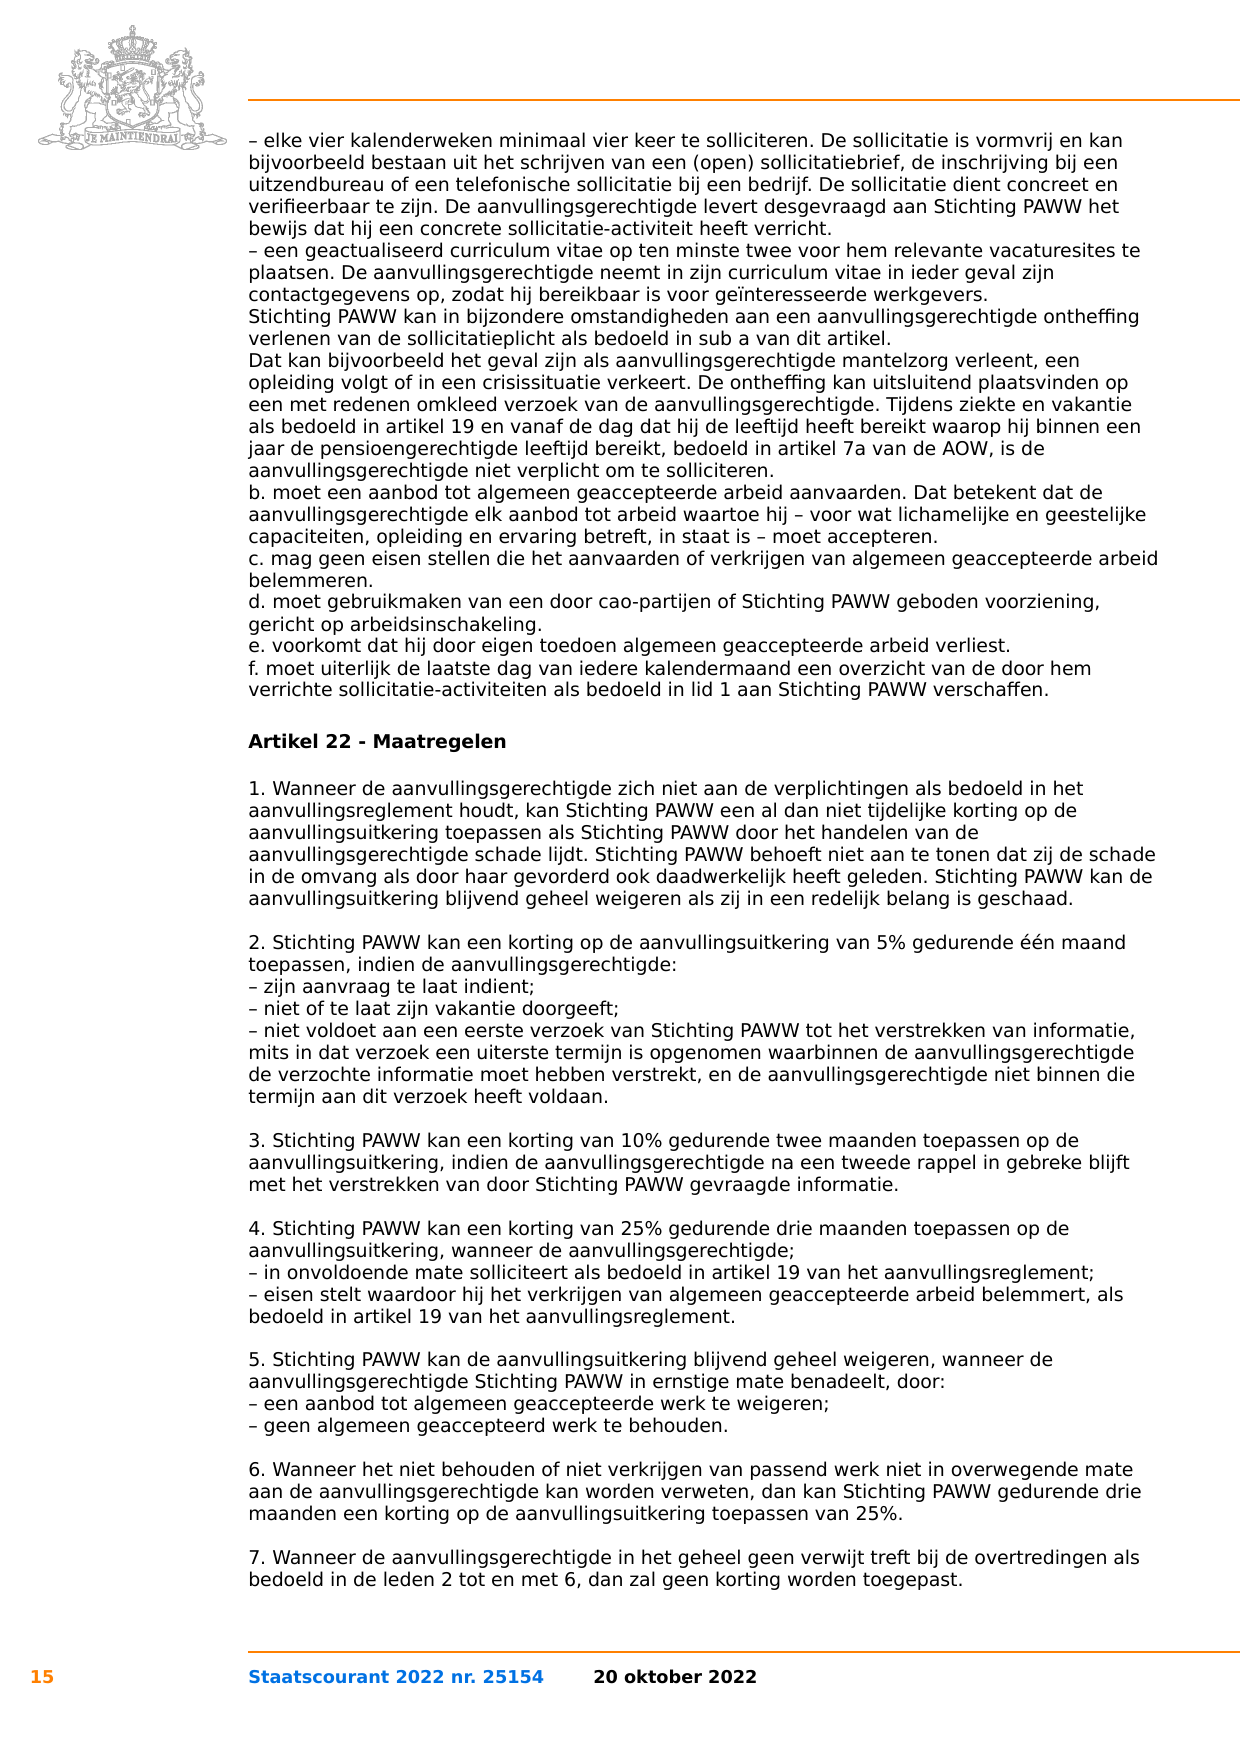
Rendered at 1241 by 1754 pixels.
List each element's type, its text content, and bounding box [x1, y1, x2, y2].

text – in onvoldoende mate solliciteert als bedoeld in artikel 19 van het aanvullingsreglement; [248, 1262, 1163, 1283]
text 7. Wanneer de aanvullingsgerechtigde in het geheel geen verwijt treft bij de overtredingen als bedoeld in de leden 2 tot en met 6, dan zal geen korting worden toegepast. [248, 1547, 1163, 1591]
text – elke vier kalenderweken minimaal vier keer te solliciteren. De sollicitatie is vormvrij en kan bijvoorbeeld bestaan uit het schrijven van een (open) sollicitatiebrief, de inschrijving bij een uitzendbureau of een telefonische sollicitatie bij een bedrijf. De sollicitatie dient concreet en verifieerbaar te zijn. De aanvullingsgerechtigde levert desgevraagd aan Stichting PAWW het bewijs dat hij een concrete sollicitatie-activiteit heeft verricht. [248, 130, 1163, 240]
text 2. Stichting PAWW kan een korting op de aanvullingsuitkering van 5% gedurende één maand toepassen, indien de aanvullingsgerechtigde: [248, 932, 1163, 976]
text d. moet gebruikmaken van een door cao-partijen of Stichting PAWW geboden voorziening, gericht op arbeidsinschakeling. [248, 591, 1163, 635]
text – geen algemeen geaccepteerd werk te behouden. [248, 1415, 1163, 1437]
text 1. Wanneer de aanvullingsgerechtigde zich niet aan de verplichtingen als bedoeld in het aanvullingsreglement houdt, kan Stichting PAWW een al dan niet tijdelijke korting op de aanvullingsuitkering toepassen als Stichting PAWW door het handelen van de aanvullingsgerechtigde schade lijdt. Stichting PAWW behoeft niet aan te tonen dat zij de schade in de omvang als door haar gevorderd ook daadwerkelijk heeft geleden. Stichting PAWW kan de aanvullingsuitkering blijvend geheel weigeren als zij in een redelijk belang is geschaad. [248, 778, 1163, 910]
text 4. Stichting PAWW kan een korting van 25% gedurende drie maanden toepassen op de aanvullingsuitkering, wanneer de aanvullingsgerechtigde; [248, 1218, 1163, 1262]
text Stichting PAWW kan in bijzondere omstandigheden aan een aanvullingsgerechtigde ontheffing verlenen van de sollicitatieplicht als bedoeld in sub a van dit artikel. [248, 306, 1163, 350]
text f. moet uiterlijk de laatste dag van iedere kalendermaand een overzicht van de door hem verrichte sollicitatie-activiteiten als bedoeld in lid 1 aan Stichting PAWW verschaffen. [248, 657, 1163, 701]
picture [38, 25, 227, 150]
text 6. Wanneer het niet behouden of niet verkrijgen van passend werk niet in overwegende mate aan de aanvullingsgerechtigde kan worden verweten, dan kan Stichting PAWW gedurende drie maanden een korting op de aanvullingsuitkering toepassen van 25%. [248, 1459, 1163, 1525]
subtitle Artikel 22 - Maatregelen [248, 731, 1163, 753]
text b. moet een aanbod tot algemeen geaccepteerde arbeid aanvaarden. Dat betekent dat de aanvullingsgerechtigde elk aanbod tot arbeid waartoe hij – voor wat lichamelijke en geestelijke capaciteiten, opleiding en ervaring betreft, in staat is – moet accepteren. [248, 482, 1163, 547]
text – een geactualiseerd curriculum vitae op ten minste twee voor hem relevante vacaturesites te plaatsen. De aanvullingsgerechtigde neemt in zijn curriculum vitae in ieder geval zijn contactgegevens op, zodat hij bereikbaar is voor geïnteresseerde werkgevers. [248, 240, 1163, 306]
text – eisen stelt waardoor hij het verkrijgen van algemeen geaccepteerde arbeid belemmert, als bedoeld in artikel 19 van het aanvullingsreglement. [248, 1283, 1163, 1327]
text – niet voldoet aan een eerste verzoek van Stichting PAWW tot het verstrekken van informatie, mits in dat verzoek een uiterste termijn is opgenomen waarbinnen de aanvullingsgerechtigde de verzochte informatie moet hebben verstrekt, en de aanvullingsgerechtigde niet binnen die termijn aan dit verzoek heeft voldaan. [248, 1020, 1163, 1108]
text 5. Stichting PAWW kan de aanvullingsuitkering blijvend geheel weigeren, wanneer de aanvullingsgerechtigde Stichting PAWW in ernstige mate benadeelt, door: [248, 1349, 1163, 1393]
text e. voorkomt dat hij door eigen toedoen algemeen geaccepteerde arbeid verliest. [248, 635, 1163, 657]
text – een aanbod tot algemeen geaccepteerde werk te weigeren; [248, 1393, 1163, 1415]
text Dat kan bijvoorbeeld het geval zijn als aanvullingsgerechtigde mantelzorg verleent, een opleiding volgt of in een crisissituatie verkeert. De ontheffing kan uitsluitend plaatsvinden op een met redenen omkleed verzoek van de aanvullingsgerechtigde. Tijdens ziekte en vakantie als bedoeld in artikel 19 en vanaf de dag dat hij de leeftijd heeft bereikt waarop hij binnen een jaar de pensioengerechtigde leeftijd bereikt, bedoeld in artikel 7a van de AOW, is de aanvullingsgerechtigde niet verplicht om te solliciteren. [248, 350, 1163, 482]
text – niet of te laat zijn vakantie doorgeeft; [248, 998, 1163, 1020]
text – zijn aanvraag te laat indient; [248, 976, 1163, 998]
text 3. Stichting PAWW kan een korting van 10% gedurende twee maanden toepassen op de aanvullingsuitkering, indien de aanvullingsgerechtigde na een tweede rappel in gebreke blijft met het verstrekken van door Stichting PAWW gevraagde informatie. [248, 1130, 1163, 1196]
text c. mag geen eisen stellen die het aanvaarden of verkrijgen van algemeen geaccepteerde arbeid belemmeren. [248, 547, 1163, 591]
